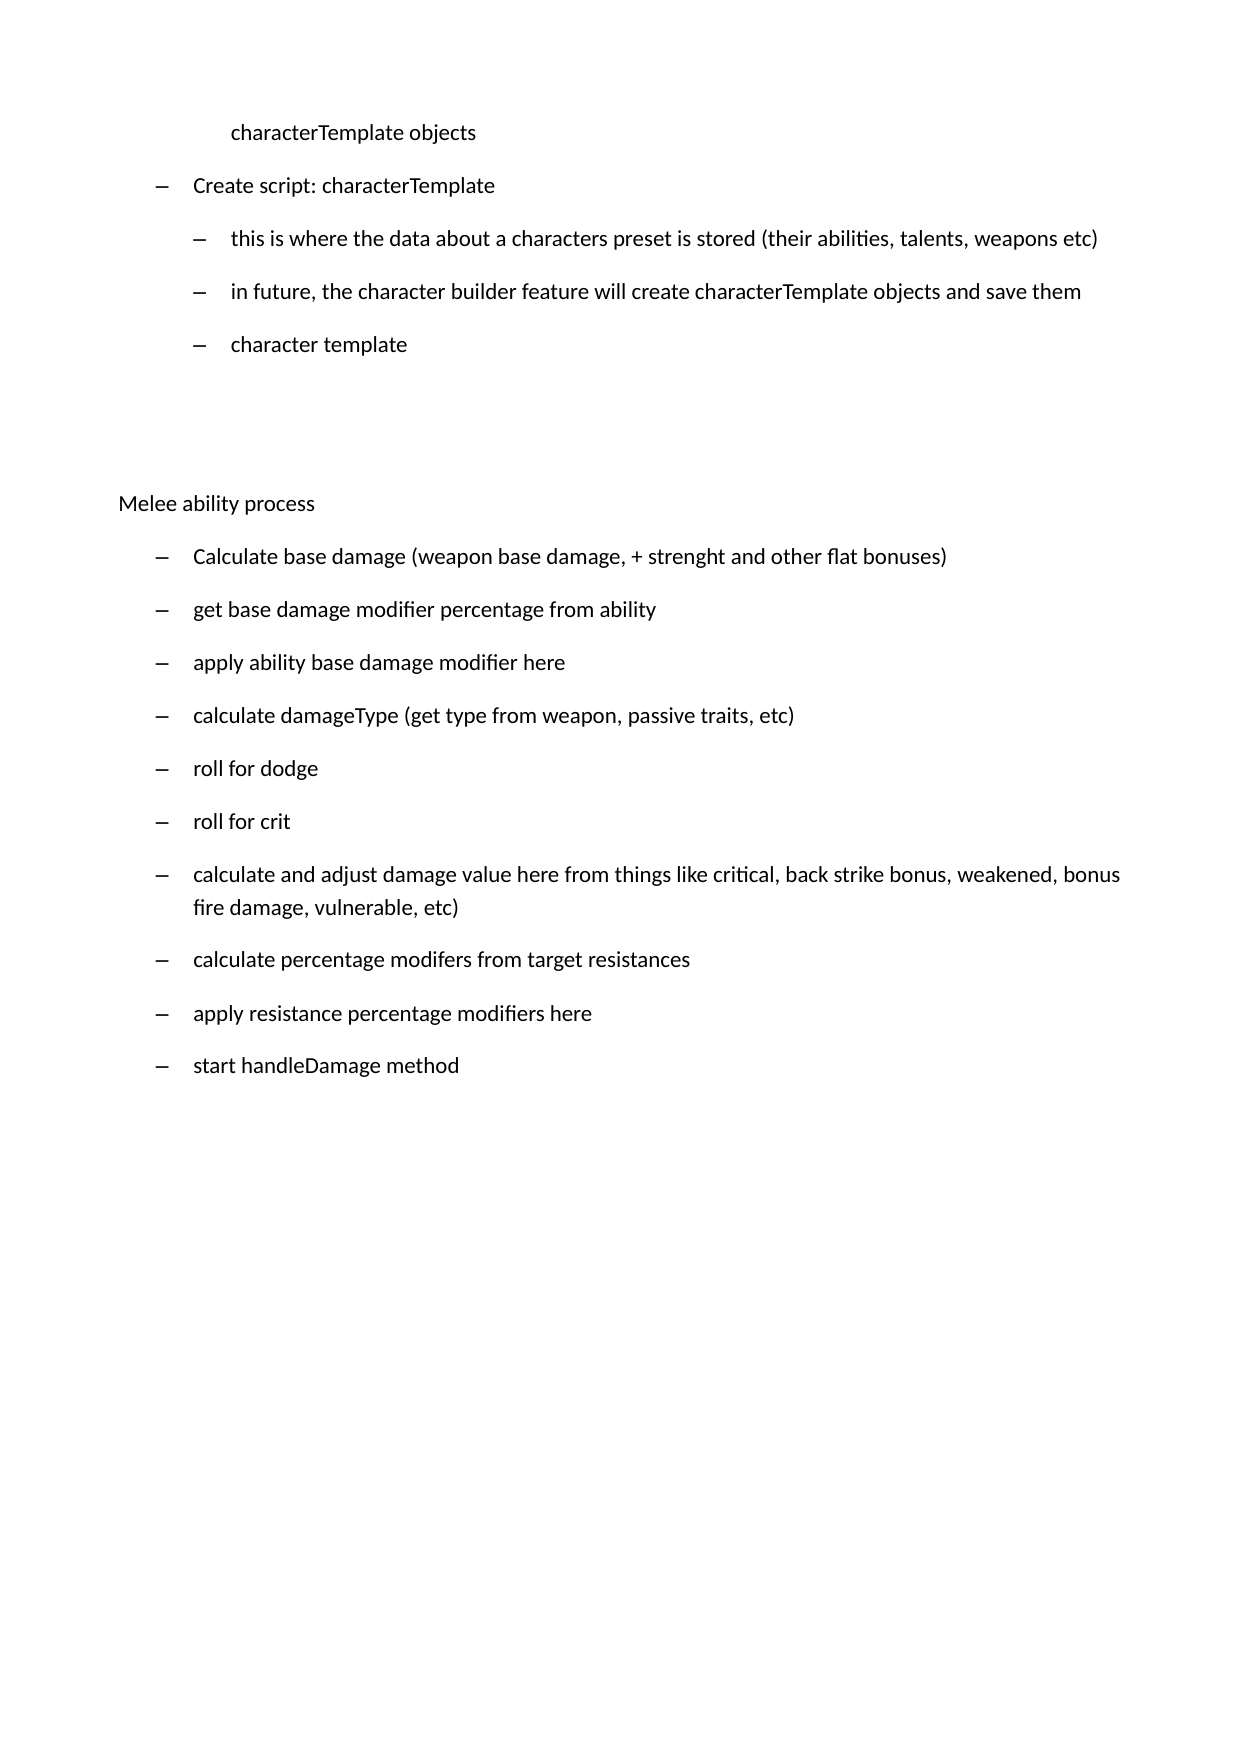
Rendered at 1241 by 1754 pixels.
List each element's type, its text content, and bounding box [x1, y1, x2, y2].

list Create script: characterTemplate [156, 171, 1122, 199]
list calculate damageType (get type from weapon, passive traits, etc) [156, 701, 1122, 729]
list calculate and adjust damage value here from things like critical, back strike bonus, weakened, bonus fire damage, vulnerable, etc) [156, 860, 1122, 921]
list in future, the character builder feature will create characterTemplate objects and save them [193, 277, 1122, 305]
text Melee ability process [118, 489, 1122, 517]
list roll for dodge [156, 754, 1122, 782]
list character template [193, 330, 1122, 358]
list apply resistance percentage modifiers here [156, 999, 1122, 1027]
list get base damage modifier percentage from ability [156, 595, 1122, 623]
list apply ability base damage modifier here [156, 648, 1122, 676]
list characterTemplate objects [193, 118, 1122, 146]
list Calculate base damage (weapon base damage, + strenght and other flat bonuses) [156, 542, 1122, 570]
list calculate percentage modifers from target resistances [156, 946, 1122, 974]
list start handleDamage method [156, 1052, 1122, 1080]
list this is where the data about a characters preset is stored (their abilities, talents, weapons etc) [193, 224, 1122, 252]
list roll for crit [156, 807, 1122, 835]
